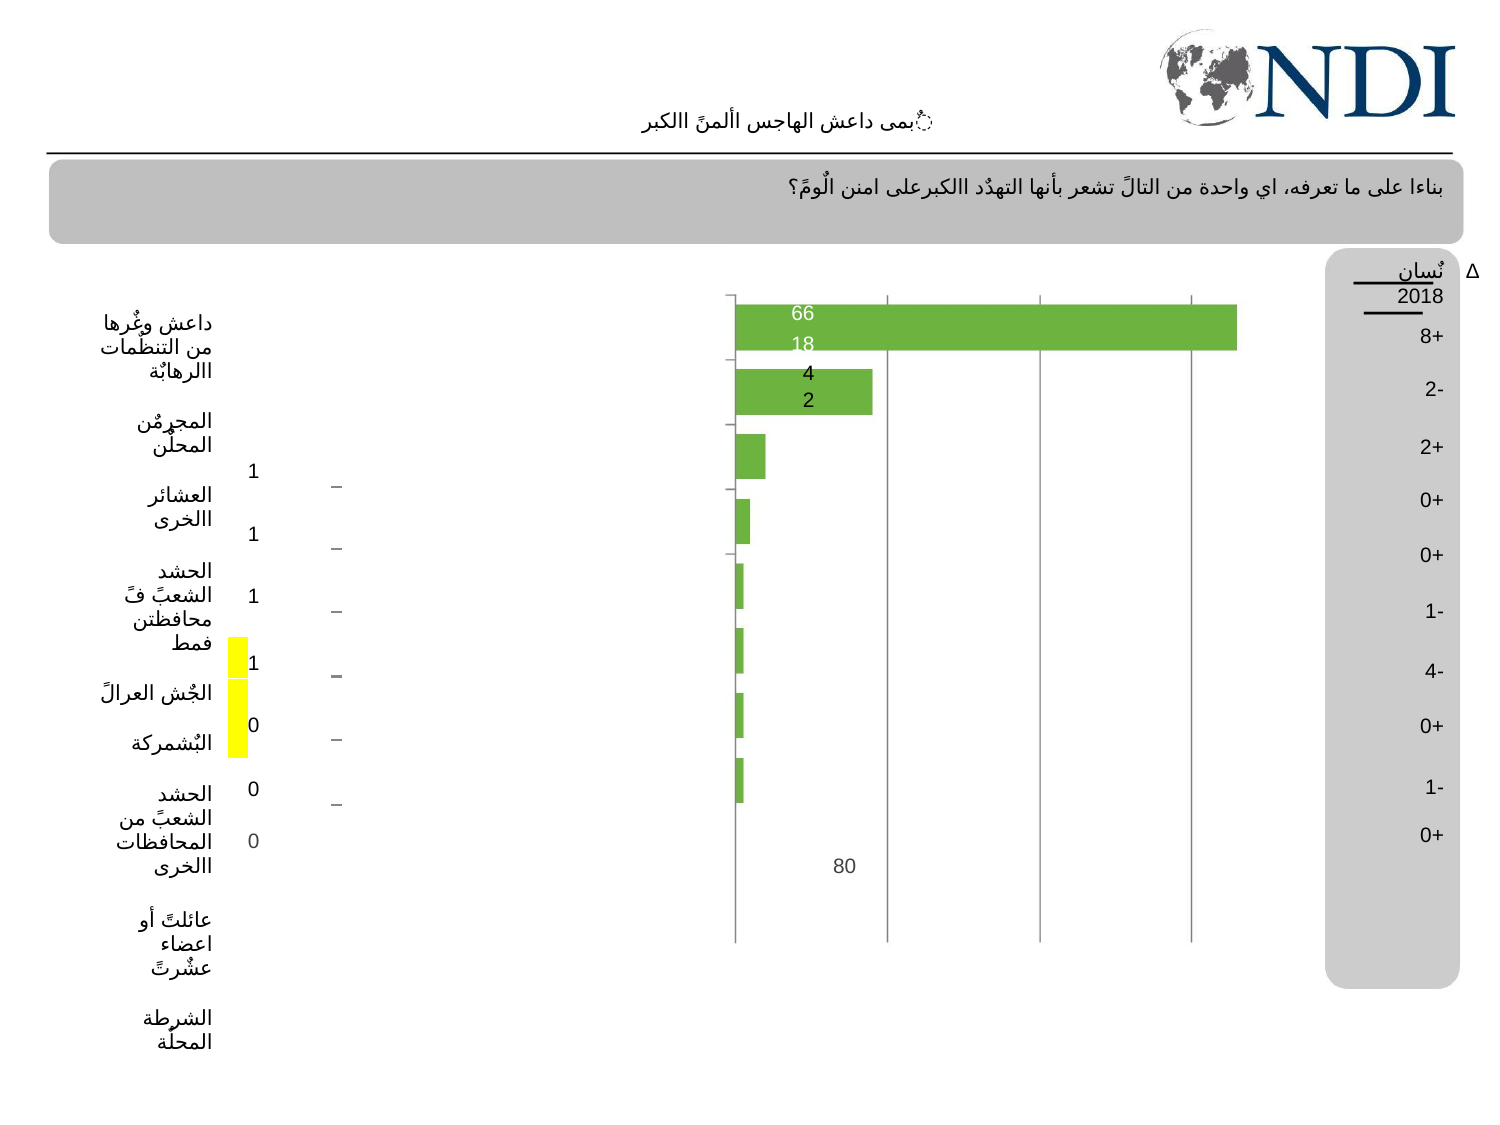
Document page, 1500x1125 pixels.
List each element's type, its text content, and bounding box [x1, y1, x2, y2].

table_cell [331, 749, 342, 758]
text عائلتً أو اعضاء عشٌرتً [96, 908, 212, 980]
table_cell [228, 548, 248, 608]
table_cell 1 [248, 483, 331, 545]
table_cell 0 [248, 675, 331, 737]
table_cell [331, 550, 342, 608]
table_cell [331, 637, 342, 675]
table_cell [228, 637, 248, 675]
text ٌبمى داعش الهاجس األمنً االكبر [96, 109, 1479, 133]
text 66 [314, 301, 725, 325]
table_cell [331, 613, 342, 637]
table_cell 1 [248, 608, 331, 675]
table_cell [331, 714, 342, 737]
table_cell 20 [228, 804, 248, 853]
table_cell [228, 679, 248, 714]
text الجٌش العرالً [96, 681, 212, 704]
text المجرمٌن المحلٌٌن [96, 409, 212, 457]
text العشائر االخرى [96, 483, 212, 531]
table_cell [331, 679, 342, 714]
text 18 [681, 332, 725, 356]
text الشرطة المحلٌة [96, 1006, 212, 1054]
table_cell 1 [248, 545, 331, 608]
text الحشد الشعبً من المحافظات االخرى [96, 782, 212, 878]
table_cell [331, 758, 342, 801]
table_cell [228, 749, 248, 758]
text الحشد الشعبً فً محافظتن فمط [96, 558, 212, 654]
table_cell [331, 488, 342, 545]
table_cell [331, 741, 342, 749]
table_cell [228, 486, 248, 545]
table_header 1 [248, 425, 331, 483]
text داعش وغٌرها من التنظٌمات االرهابٌة [96, 311, 212, 383]
table_cell 0 [248, 804, 342, 853]
table_header [228, 425, 248, 483]
text البٌشمركة [96, 731, 212, 755]
table_cell [228, 758, 248, 801]
table_cell [228, 611, 248, 637]
table_header [331, 425, 342, 483]
table_cell 0 [248, 737, 331, 801]
